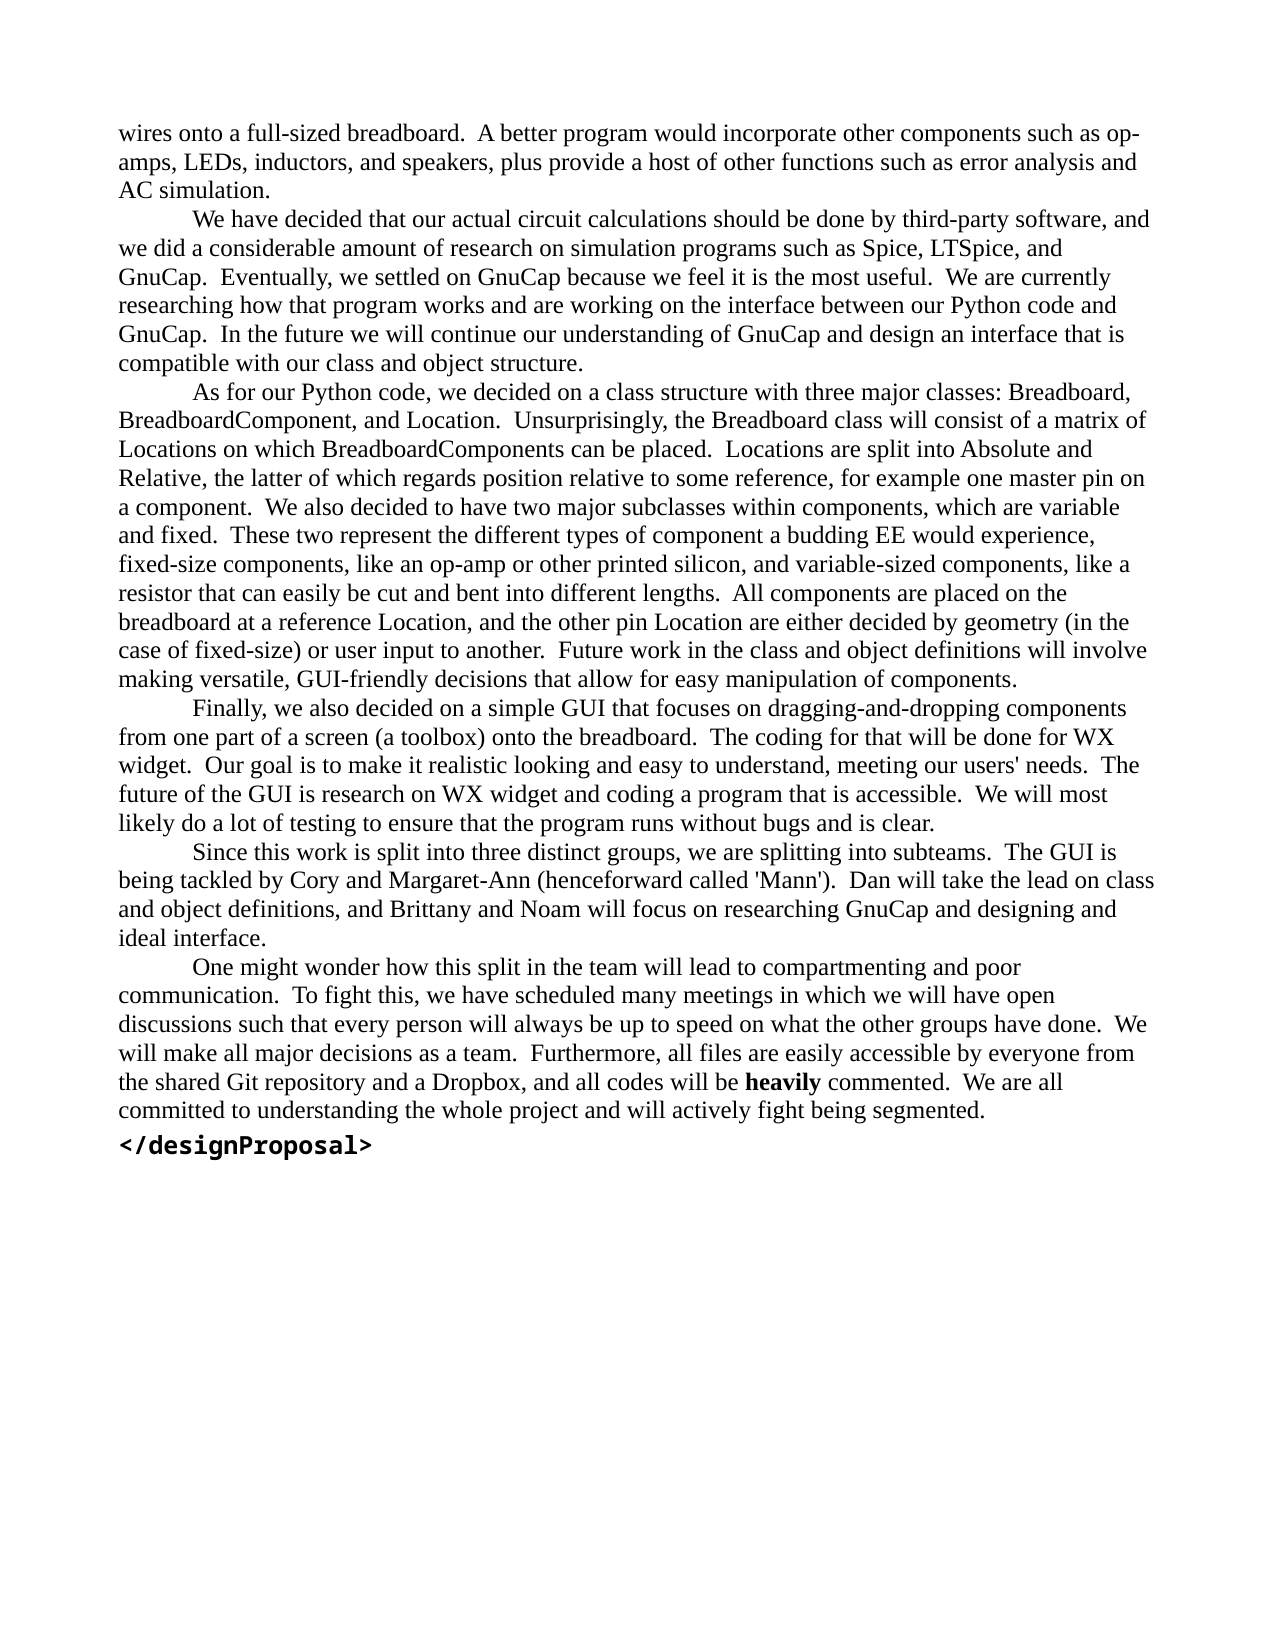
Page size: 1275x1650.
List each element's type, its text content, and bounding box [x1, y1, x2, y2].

text Since this work is split into three distinct groups, we are splitting into subteams. The GUI is being tackled by Cory and Margaret-Ann (henceforward called 'Mann'). Dan will take the lead on class and object definitions, and Brittany and Noam will focus on researching GnuCap and designing and ideal interface. [118, 837, 1157, 952]
text We have decided that our actual circuit calculations should be done by third-party software, and we did a considerable amount of research on simulation programs such as Spice, LTSpice, and GnuCap. Eventually, we settled on GnuCap because we feel it is the most useful. We are currently researching how that program works and are working on the interface between our Python code and [118, 204, 1157, 319]
text </designProposal> [118, 1124, 1157, 1162]
text Finally, we also decided on a simple GUI that focuses on dragging-and-dropping components from one part of a screen (a toolbox) onto the breadboard. The coding for that will be done for WX widget. Our goal is to make it realistic looking and easy to understand, meeting our users' needs. The future of the GUI is research on WX widget and coding a program that is accessible. We will most likely do a lot of testing to ensure that the program runs without bugs and is clear. [118, 693, 1157, 837]
text GnuCap. In the future we will continue our understanding of GnuCap and design an interface that is compatible with our class and object structure. [118, 319, 1157, 377]
text As for our Python code, we decided on a class structure with three major classes: Breadboard, BreadboardComponent, and Location. Unsurprisingly, the Breadboard class will consist of a matrix of Locations on which BreadboardComponents can be placed. Locations are split into Absolute and Relative, the latter of which regards position relative to some reference, for example one master pin on a component. We also decided to have two major subclasses within components, which are variable and fixed. These two represent the different types of component a budding EE would experience, fixed-size components, like an op-amp or other printed silicon, and variable-sized components, like a resistor that can easily be cut and bent into different lengths. All components are placed on the breadboard at a reference Location, and the other pin Location are either decided by geometry (in the case of fixed-size) or user input to another. Future work in the class and object definitions will involve making versatile, GUI-friendly decisions that allow for easy manipulation of components. [118, 377, 1157, 693]
text One might wonder how this split in the team will lead to compartmenting and poor communication. To fight this, we have scheduled many meetings in which we will have open discussions such that every person will always be up to speed on what the other groups have done. We will make all major decisions as a team. Furthermore, all files are easily accessible by everyone from the shared Git repository and a Dropbox, and all codes will be heavily commented. We are all committed to understanding the whole project and will actively fight being segmented. [118, 952, 1157, 1124]
text wires onto a full-sized breadboard. A better program would incorporate other components such as op-amps, LEDs, inductors, and speakers, plus provide a host of other functions such as error analysis and AC simulation. [118, 118, 1157, 204]
